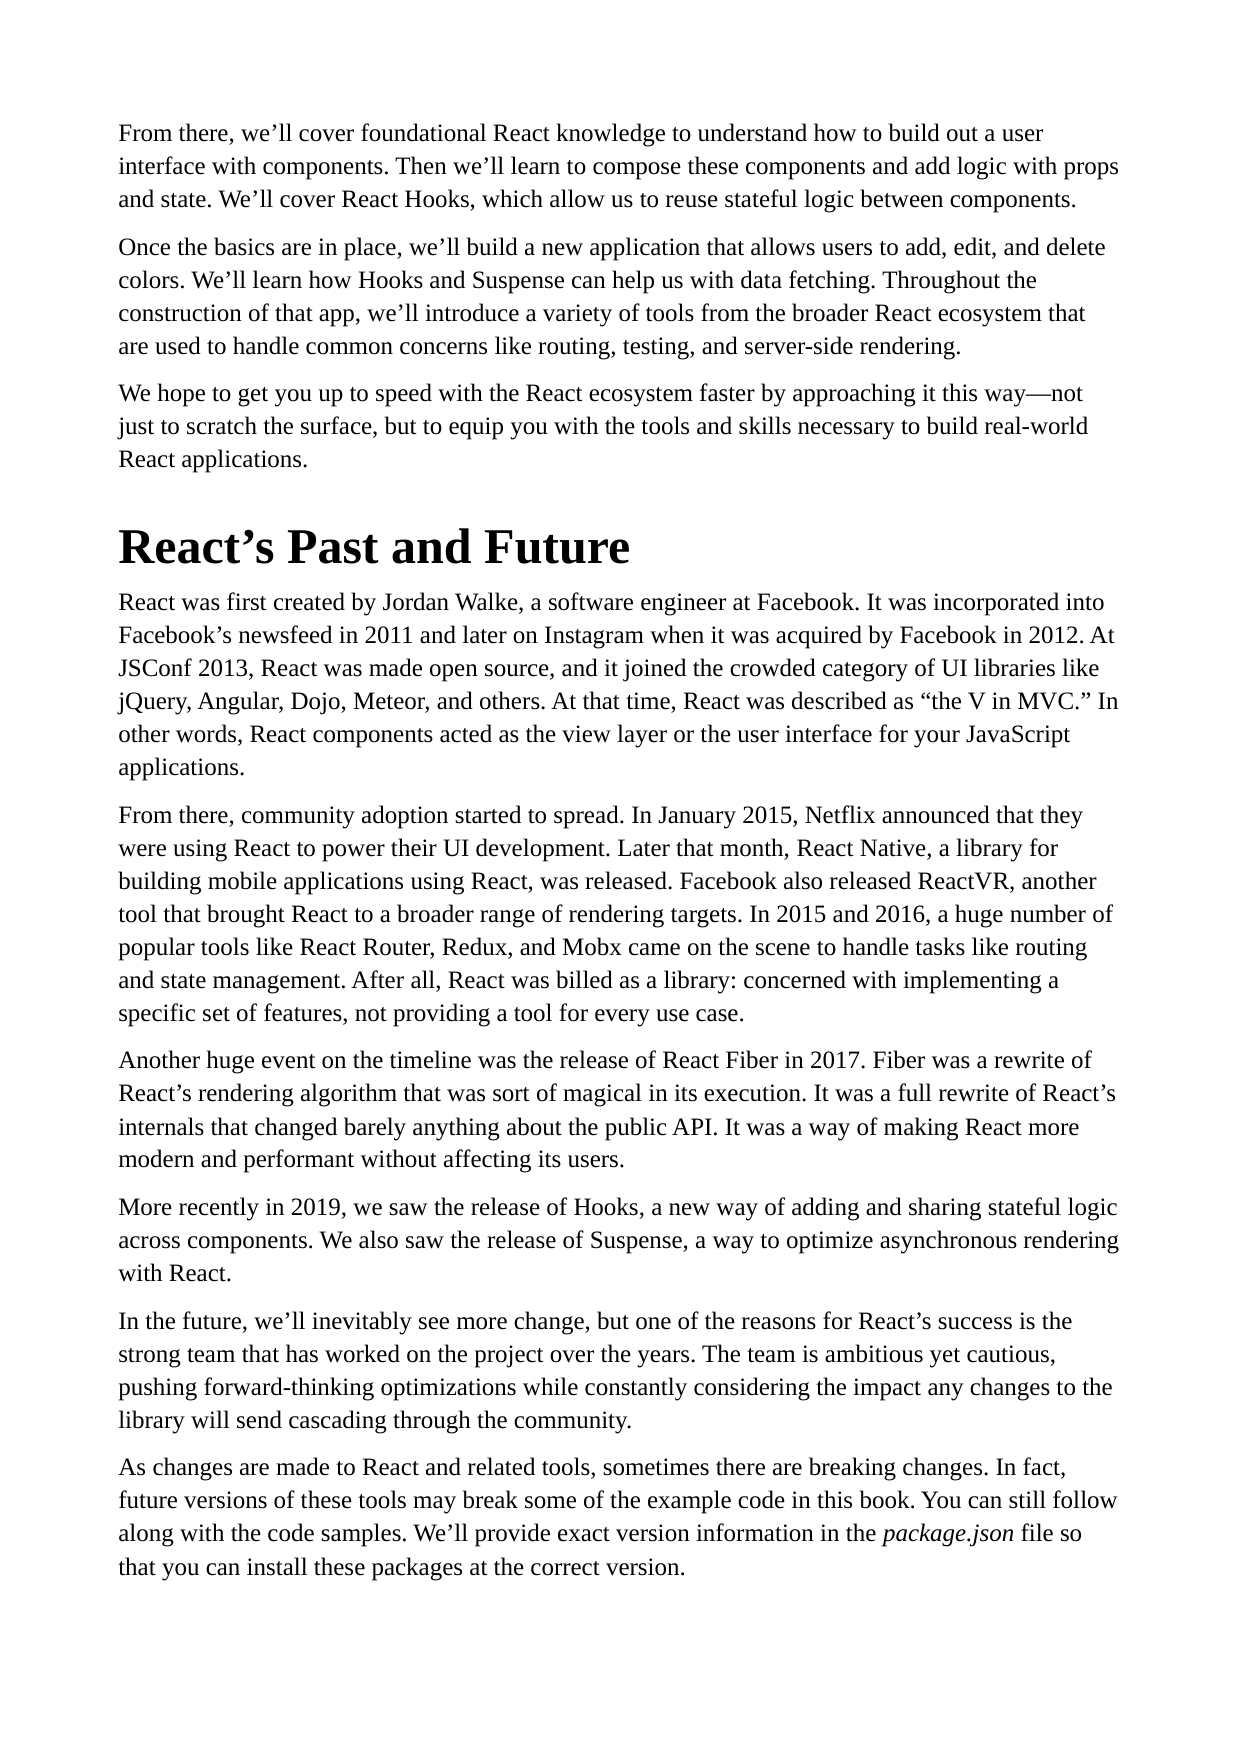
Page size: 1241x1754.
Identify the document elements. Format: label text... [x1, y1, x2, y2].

text We hope to get you up to speed with the React ecosystem faster by approaching it this way—not just to scratch the surface, but to equip you with the tools and skills necessary to build real-world React applications. [118, 378, 1122, 473]
subtitle React’s Past and Future [118, 517, 1122, 574]
text Another huge event on the timeline was the release of React Fiber in 2017. Fiber was a rewrite of React’s rendering algorithm that was sort of magical in its execution. It was a full rewrite of React’s internals that changed barely anything about the public API. It was a way of making React more modern and performant without affecting its users. [118, 1046, 1122, 1173]
text As changes are made to React and related tools, sometimes there are breaking changes. In fact, future versions of these tools may break some of the example code in this book. You can still follow along with the code samples. We’ll provide exact version information in the package.json file so that you can install these packages at the correct version. [118, 1452, 1122, 1580]
text More recently in 2019, we saw the release of Hooks, a new way of adding and sharing stateful logic across components. We also saw the release of Suspense, a way to optimize asynchronous rendering with React. [118, 1192, 1122, 1287]
text React was first created by Jordan Walke, a software engineer at Facebook. It was incorporated into Facebook’s newsfeed in 2011 and later on Instagram when it was acquired by Facebook in 2012. At JSConf 2013, React was made open source, and it joined the crowded category of UI libraries like jQuery, Angular, Dojo, Meteor, and others. At that time, React was described as “the V in MVC.” In other words, React components acted as the view layer or the user interface for your JavaScript applications. [118, 587, 1122, 781]
text From there, we’ll cover foundational React knowledge to understand how to build out a user interface with components. Then we’ll learn to compose these components and add logic with props and state. We’ll cover React Hooks, which allow us to reuse stateful logic between components. [118, 118, 1122, 213]
text Once the basics are in place, we’ll build a new application that allows users to add, edit, and delete colors. We’ll learn how Hooks and Suspense can help us with data fetching. Throughout the construction of that app, we’ll introduce a variety of tools from the broader React ecosystem that are used to handle common concerns like routing, testing, and server-side rendering. [118, 232, 1122, 359]
text From there, community adoption started to spread. In January 2015, Netflix announced that they were using React to power their UI development. Later that month, React Native, a library for building mobile applications using React, was released. Facebook also released ReactVR, another tool that brought React to a broader range of rendering targets. In 2015 and 2016, a huge number of popular tools like React Router, Redux, and Mobx came on the scene to handle tasks like routing and state management. After all, React was billed as a library: concerned with implementing a specific set of features, not providing a tool for every use case. [118, 800, 1122, 1027]
text In the future, we’ll inevitably see more change, but one of the reasons for React’s success is the strong team that has worked on the project over the years. The team is ambitious yet cautious, pushing forward-thinking optimizations while constantly considering the impact any changes to the library will send cascading through the community. [118, 1306, 1122, 1434]
